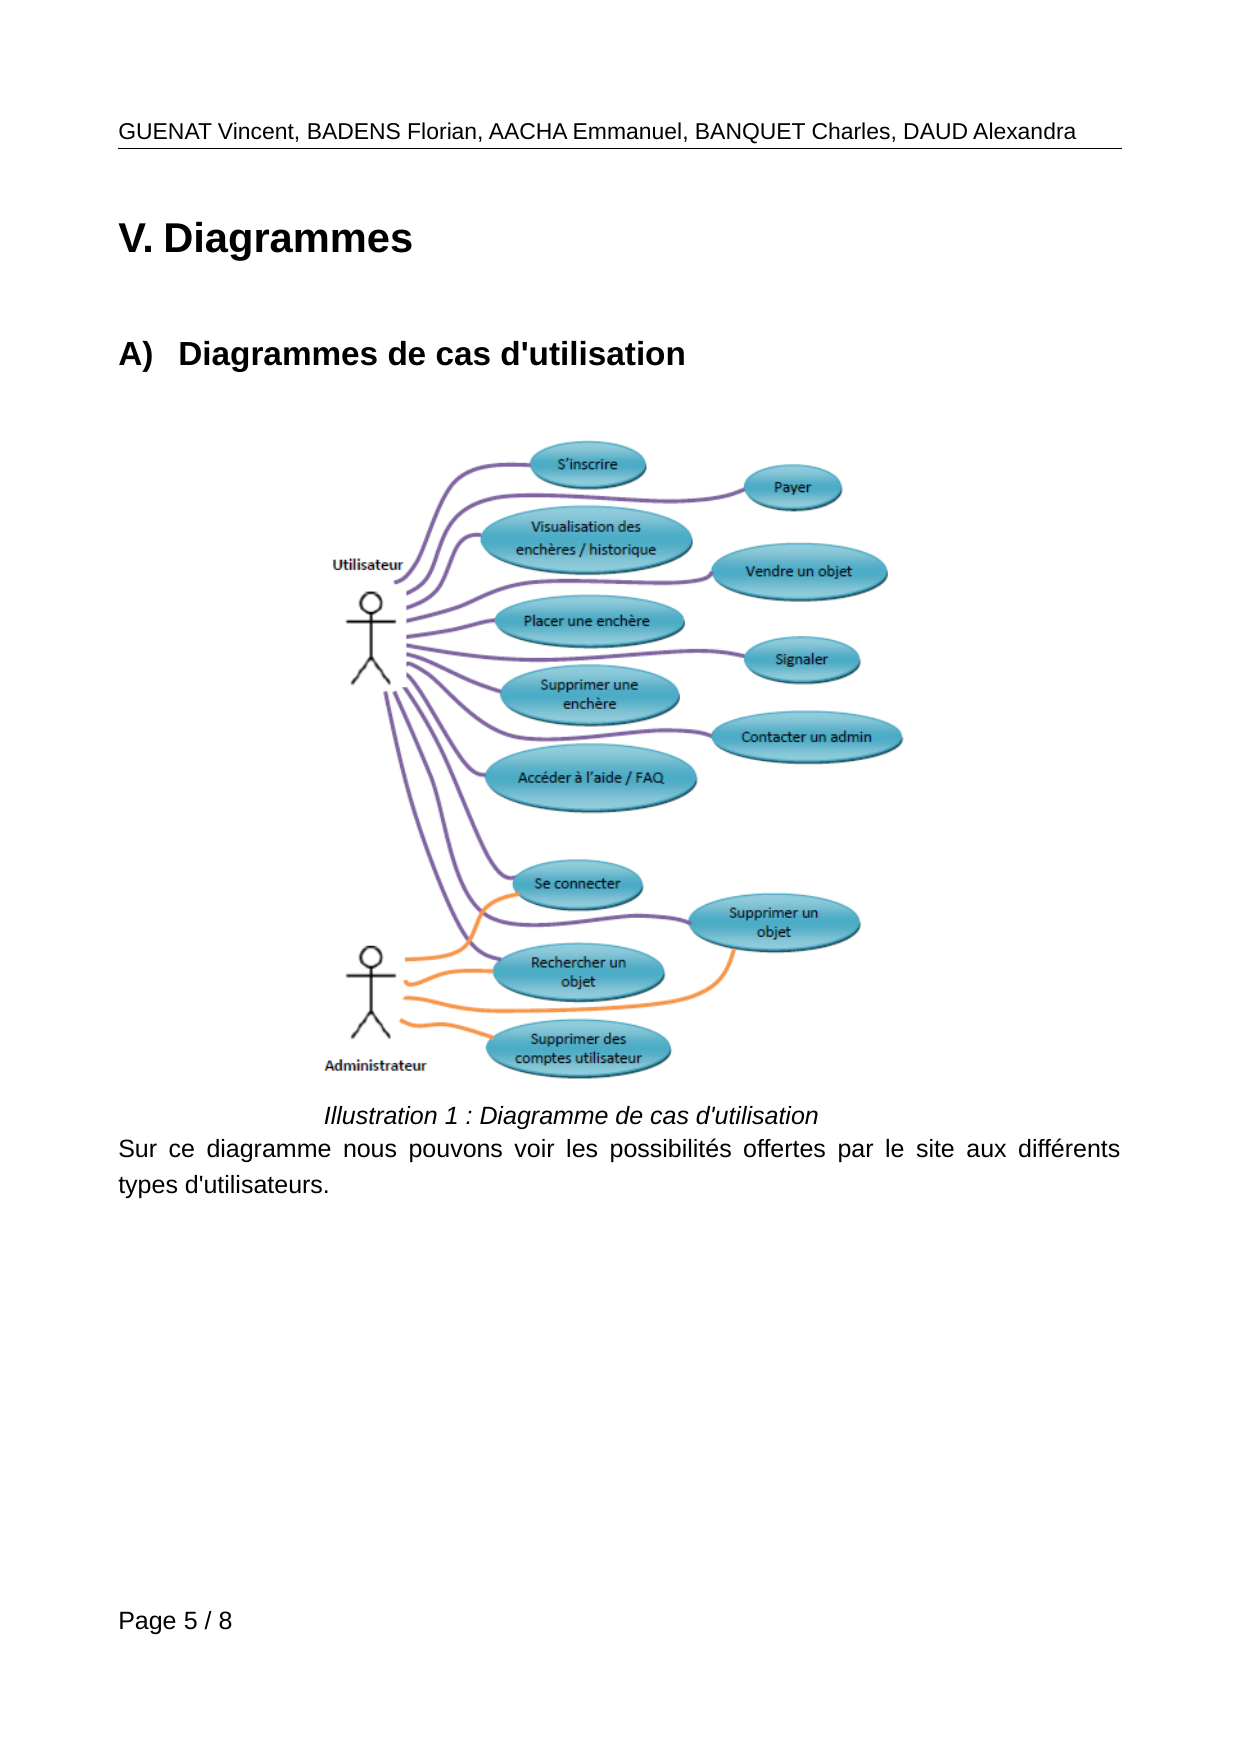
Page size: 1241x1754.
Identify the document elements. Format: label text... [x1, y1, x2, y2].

text Sur ce diagramme nous pouvons voir les possibilités offertes par le site aux différents types d'utilisateurs. [118, 409, 1122, 1200]
text Illustration 1 : Diagramme de cas d'utilisation [324, 1101, 917, 1129]
subtitle Diagrammes [118, 214, 1122, 262]
subtitle Diagrammes de cas d'utilisation [118, 334, 1104, 373]
